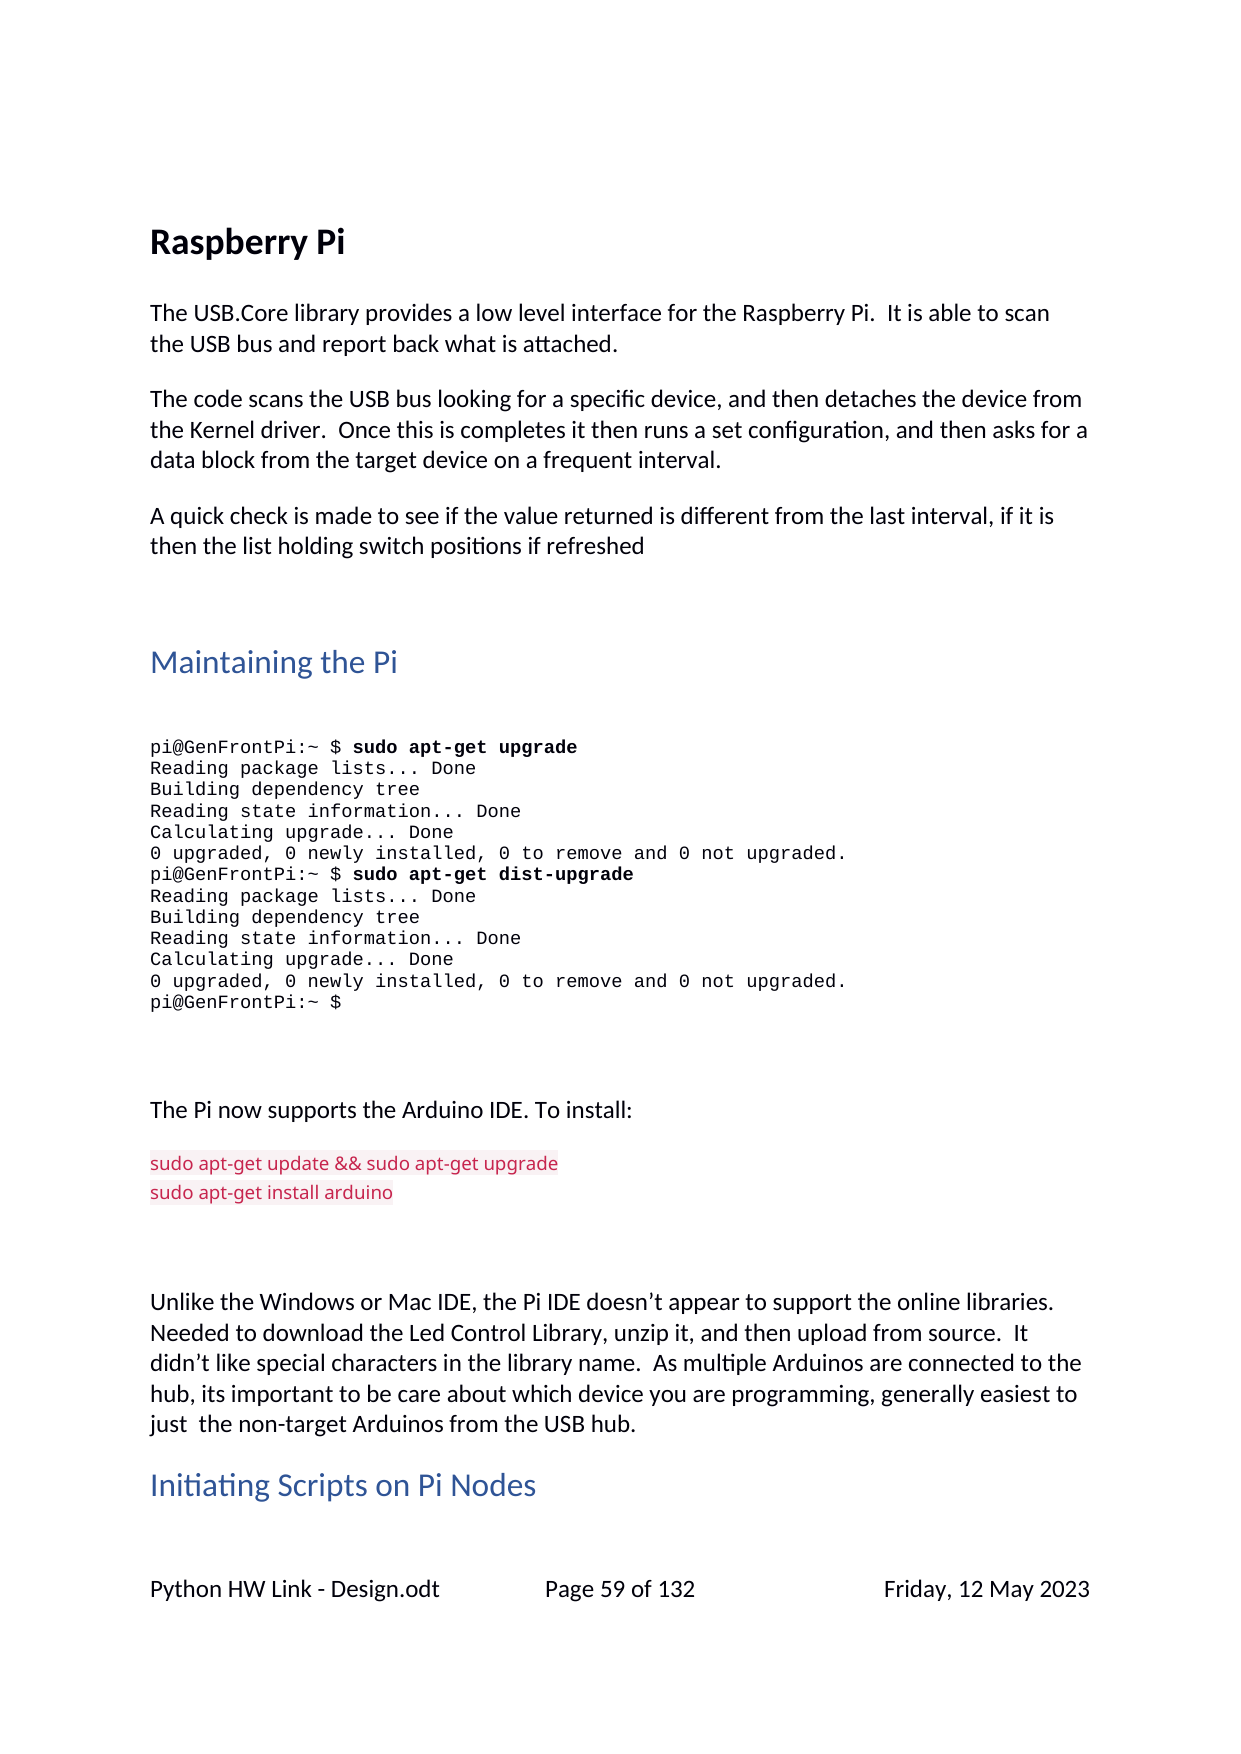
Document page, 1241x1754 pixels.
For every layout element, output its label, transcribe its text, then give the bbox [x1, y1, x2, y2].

text Calculating upgrade... Done [150, 950, 1090, 971]
text Reading state information... Done [150, 929, 1090, 950]
subtitle Maintaining the Pi [150, 641, 1090, 682]
text The code scans the USB bus looking for a specific device, and then detaches the device from the Kernel driver. Once this is completes it then runs a set configuration, and then asks for a data block from the target device on a frequent interval. [150, 383, 1090, 475]
text The Pi now supports the Arduino IDE. To install: [150, 1094, 1090, 1125]
text 0 upgraded, 0 newly installed, 0 to remove and 0 not upgraded. [150, 971, 1090, 993]
text pi@GenFrontPi:~ $ sudo apt-get dist-upgrade [150, 865, 1090, 886]
text Reading package lists... Done [150, 886, 1090, 908]
text Reading package lists... Done [150, 759, 1090, 780]
text Unlike the Windows or Mac IDE, the Pi IDE doesn’t appear to support the online libraries. Needed to download the Led Control Library, unzip it, and then upload from source. It didn’t like special characters in the library name. As multiple Arduinos are connected to the hub, its important to be care about which device you are programming, generally easiest to just the non-target Arduinos from the USB hub. [150, 1286, 1090, 1439]
text The USB.Core library provides a low level interface for the Raspberry Pi. It is able to scan the USB bus and report back what is attached. [150, 297, 1090, 358]
subtitle Initiating Scripts on Pi Nodes [150, 1464, 1090, 1505]
text pi@GenFrontPi:~ $ [150, 993, 1090, 1014]
text Calculating upgrade... Done [150, 823, 1090, 844]
text 0 upgraded, 0 newly installed, 0 to remove and 0 not upgraded. [150, 844, 1090, 865]
text A quick check is made to see if the value returned is different from the last interval, if it is then the list holding switch positions if refreshed [150, 500, 1090, 561]
subtitle Raspberry Pi [150, 218, 1090, 264]
text Building dependency tree [150, 780, 1090, 801]
text sudo apt-get update && sudo apt-get upgrade sudo apt-get install arduino [150, 1150, 1090, 1206]
text Building dependency tree [150, 908, 1090, 929]
text Reading state information... Done [150, 801, 1090, 823]
text pi@GenFrontPi:~ $ sudo apt-get upgrade [150, 738, 1090, 759]
